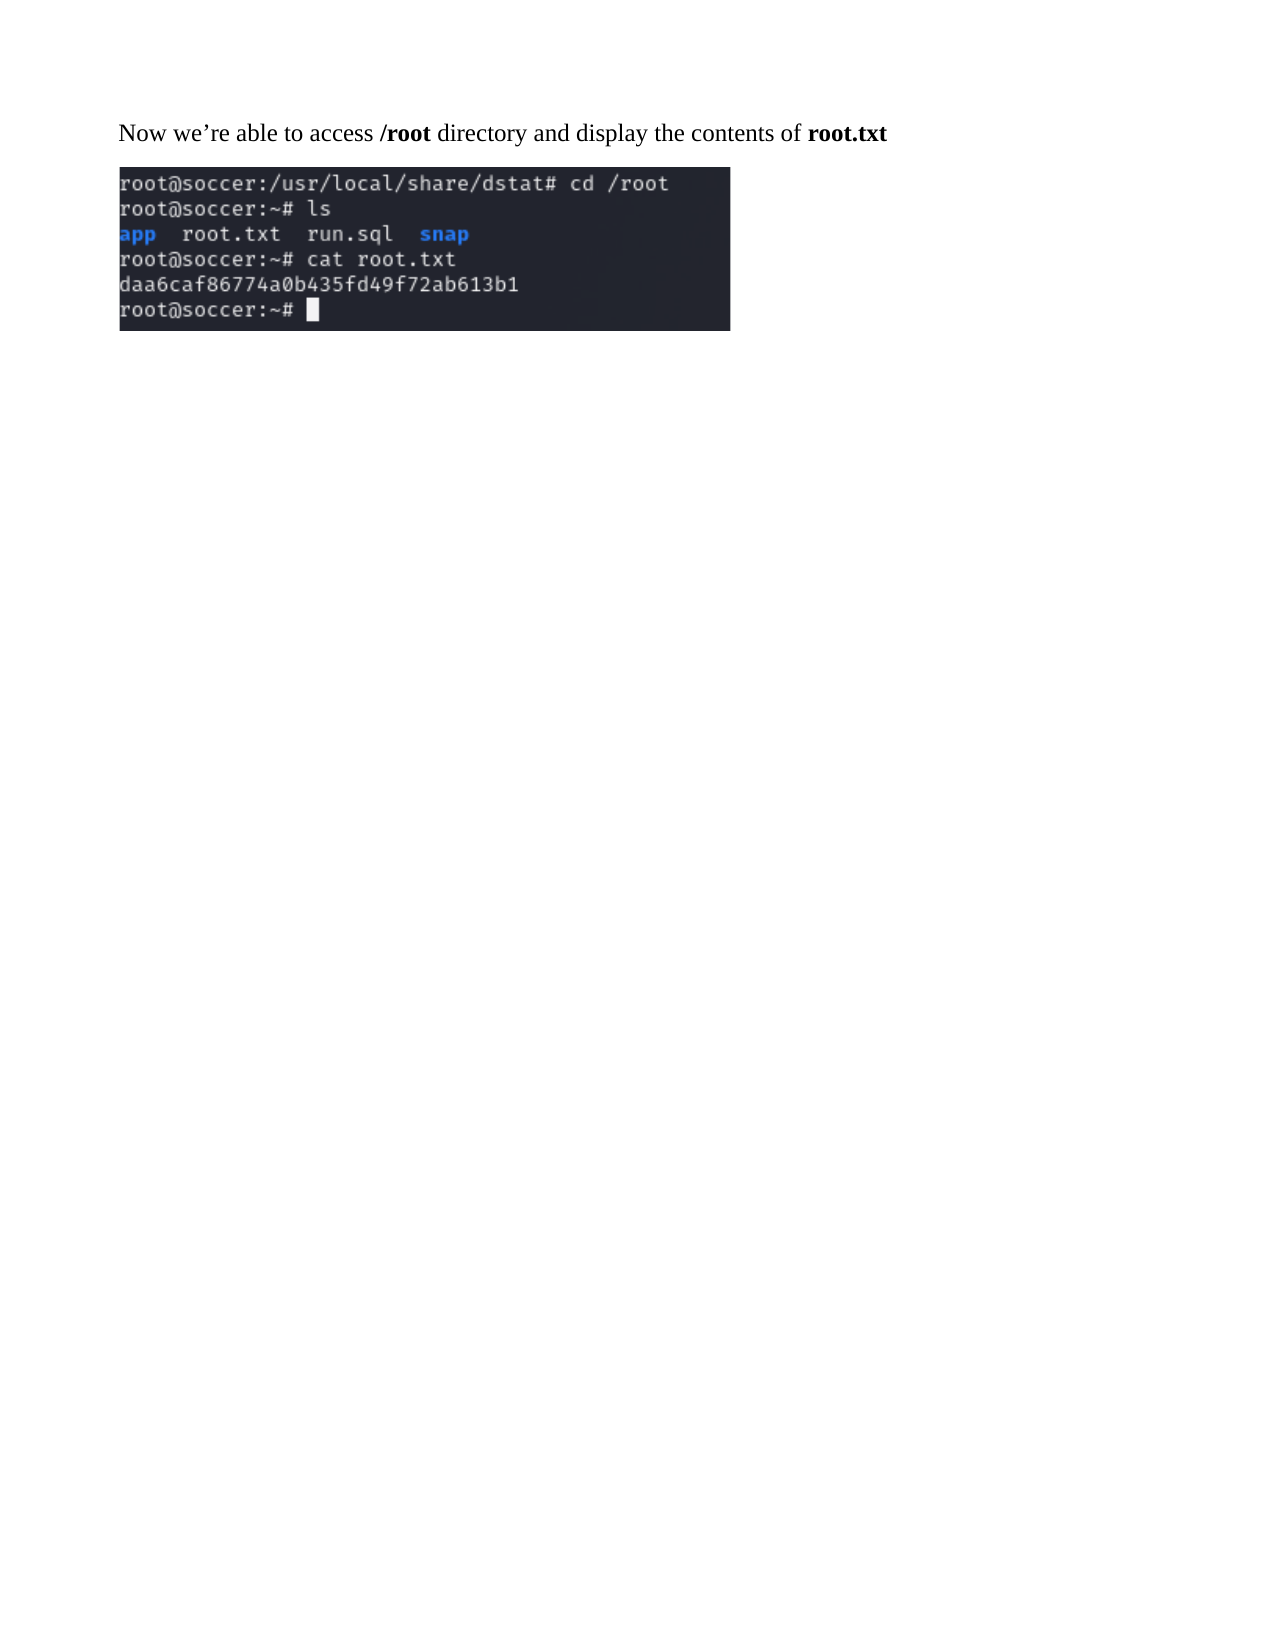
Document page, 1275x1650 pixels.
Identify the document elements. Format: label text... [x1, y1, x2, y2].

text Now we’re able to access /root directory and display the contents of root.txt [118, 118, 1157, 147]
picture [119, 167, 731, 331]
